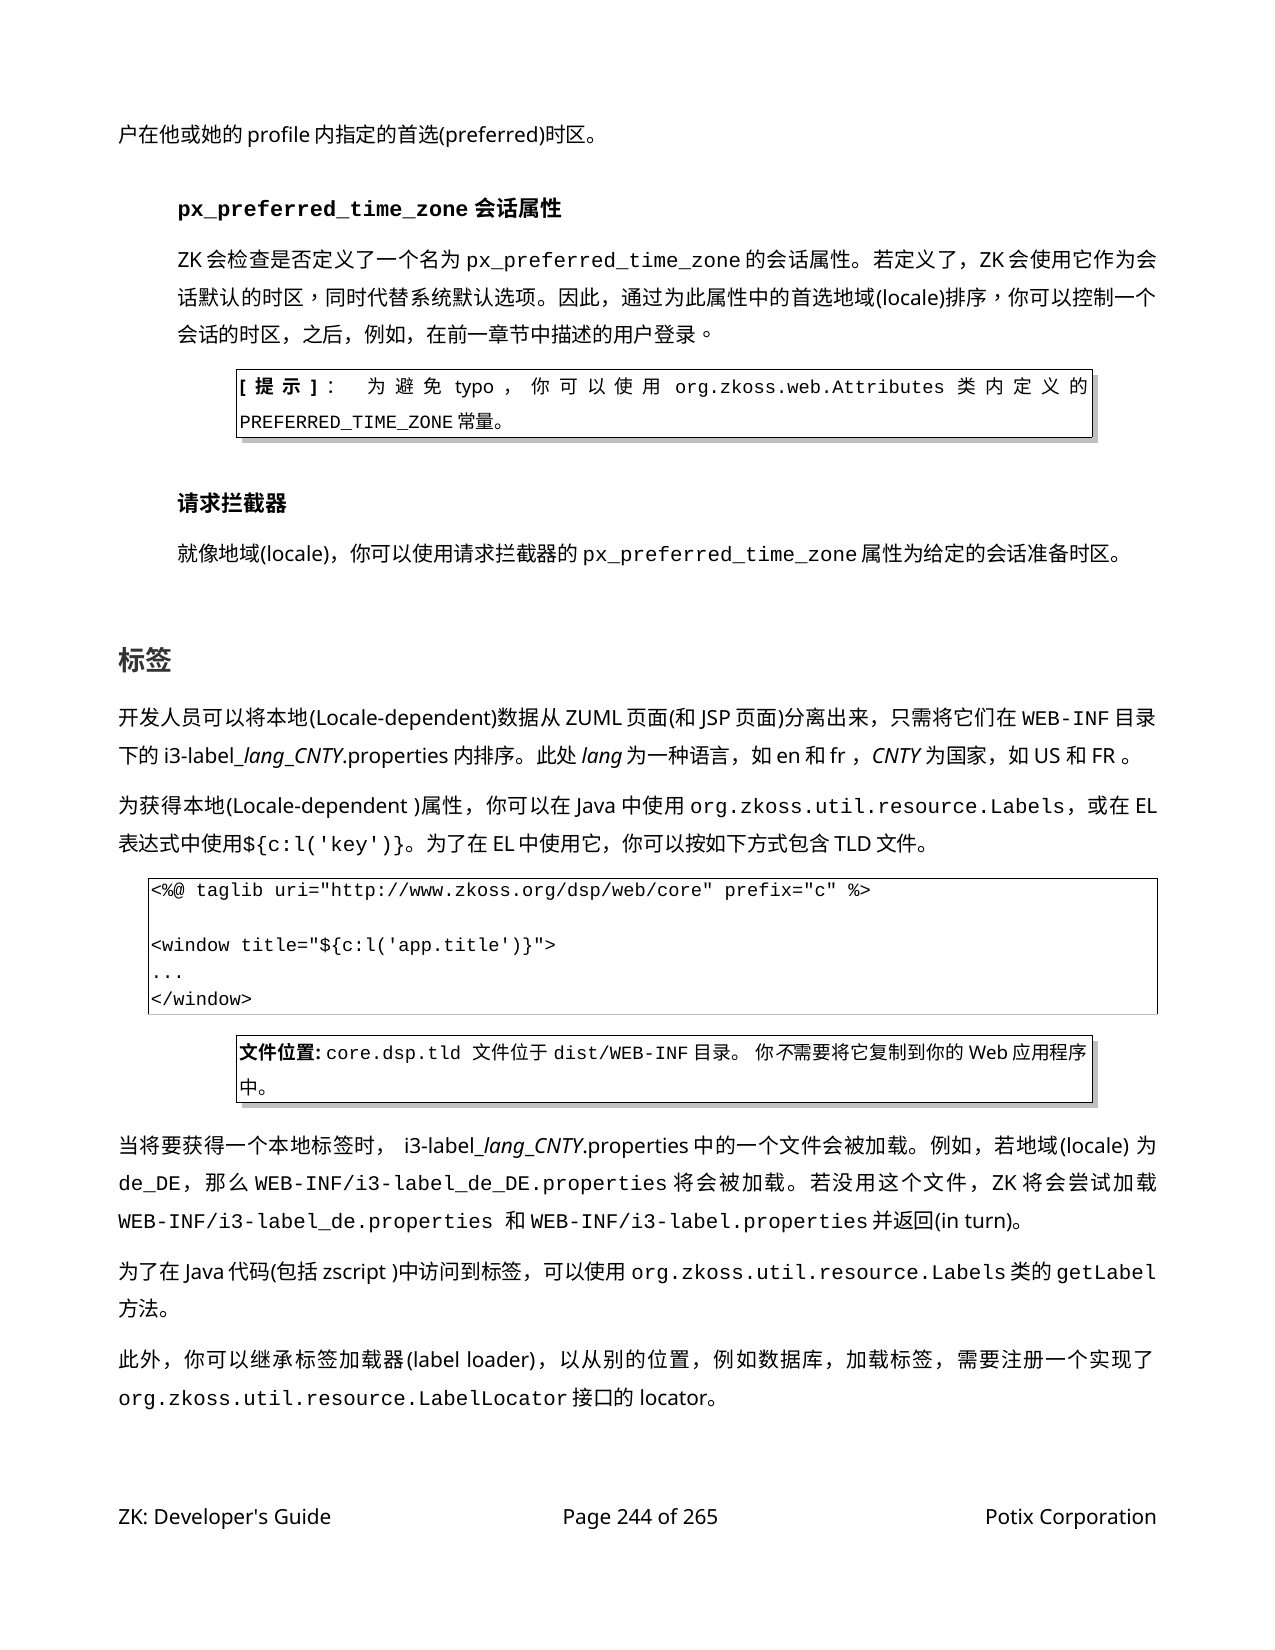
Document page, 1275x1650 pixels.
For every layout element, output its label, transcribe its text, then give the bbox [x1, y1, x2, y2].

subtitle 标签 [118, 639, 1157, 678]
subtitle px_preferred_time_zone 会话属性 [177, 191, 1157, 223]
text 此外，你可以继承标签加载器(label loader)，以从别的位置，例如数据库，加载标签，需要注册一个实现了org.zkoss.util.resource.LabelLocator接口的 locator。 [118, 1343, 1157, 1411]
text 为获得本地(Locale-dependent )属性，你可以在Java中使用org.zkoss.util.resource.Labels，或在EL表达式中使用${c:l('key')}。为了在EL中使用它，你可以按如下方式包含TLD文件。 [118, 790, 1157, 858]
text 当将要获得一个本地标签时， i3-label_lang_CNTY.properties中的一个文件会被加载。例如，若地域(locale) 为de_DE，那么WEB-INF/i3-label_de_DE.properties将会被加载。若没用这个文件，ZK将会尝试加载WEB-INF/i3-label_de.properties 和WEB-INF/i3-label.properties并返回(in turn)。 [118, 1129, 1157, 1234]
text ... [149, 960, 1157, 984]
text 为了在Java代码(包括zscript )中访问到标签，可以使用org.zkoss.util.resource.Labels类的getLabel方法。 [118, 1255, 1157, 1323]
subtitle 请求拦截器 [177, 485, 1157, 517]
text ZK会检查是否定义了一个名为px_preferred_time_zone的会话属性。若定义了，ZK会使用它作为会话默认的时区，同时代替系统默认选项。因此，通过为此属性中的首选地域(locale)排序，你可以控制一个会话的时区，之后，例如，在前一章节中描述的用户登录。 [177, 243, 1157, 348]
text 户在他或她的profile内指定的首选(preferred)时区。 [118, 118, 1157, 148]
text 开发人员可以将本地(Locale-dependent)数据从ZUML页面(和JSP页面)分离出来，只需将它们在WEB-INF目录下的i3-label_lang_CNTY.properties内排序。此处lang为一种语言，如en和fr ，CNTY 为国家，如 US 和 FR 。 [118, 701, 1157, 769]
text </window> [149, 987, 1157, 1014]
text <%@ taglib uri="http://www.zkoss.org/dsp/web/core" prefix="c" %> [149, 879, 1157, 903]
text 就像地域(locale)，你可以使用请求拦截器的px_preferred_time_zone属性为给定的会话准备时区。 [177, 538, 1157, 568]
text 文件位置: core.dsp.tld 文件位于 dist/WEB-INF 目录。 你不需要将它复制到你的Web应用程序中。 [237, 1036, 1092, 1102]
text <window title="${c:l('app.title')}"> [149, 933, 1157, 957]
text [提示]： 为避免typo，你可以使用org.zkoss.web.Attributes类内定义的PREFERRED_TIME_ZONE常量。 [237, 370, 1092, 437]
